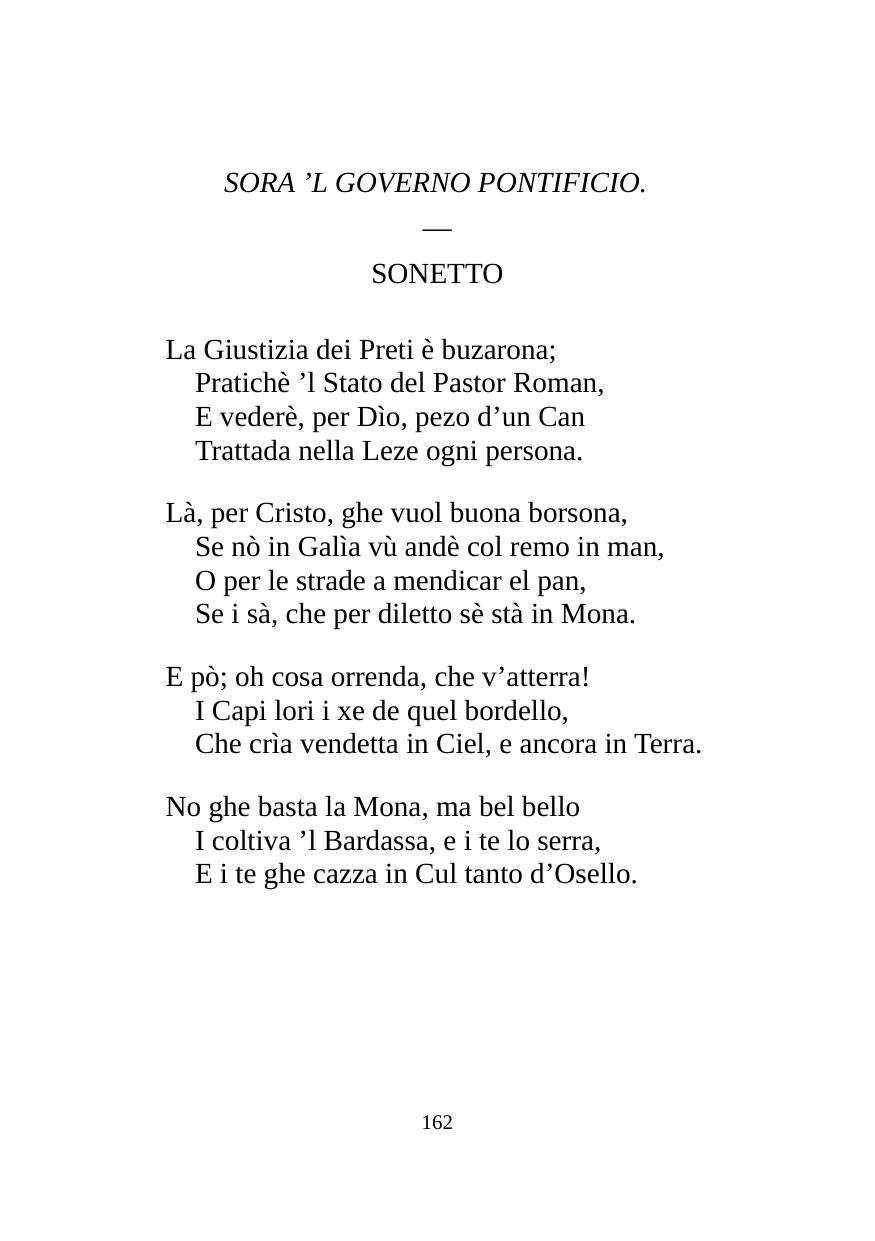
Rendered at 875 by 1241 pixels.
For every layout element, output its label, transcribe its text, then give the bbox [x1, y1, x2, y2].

text E pò; oh cosa orrenda, che v’atterra! I Capi lori i xe de quel bordello, Che crìa vendetta in Ciel, e ancora in Terra. [165, 659, 768, 760]
text La Giustizia dei Preti è buzarona; Pratichè ’l Stato del Pastor Roman, E vederè, per Dìo, pezo d’un Can Trattada nella Leze ogni persona. [165, 332, 768, 466]
text SONETTO [106, 257, 768, 290]
text — [106, 211, 768, 244]
text No ghe basta la Mona, ma bel bello I coltiva ’l Bardassa, e i te lo serra, E i te ghe cazza in Cul tanto d’Osello. [165, 789, 768, 890]
subtitle SORA ’L GOVERNO PONTIFICIO. [106, 165, 768, 199]
text Là, per Cristo, ghe vuol buona borsona, Se nò in Galìa vù andè col remo in man, O per le strade a mendicar el pan, Se i sà, che per diletto sè stà in Mona. [165, 496, 768, 630]
